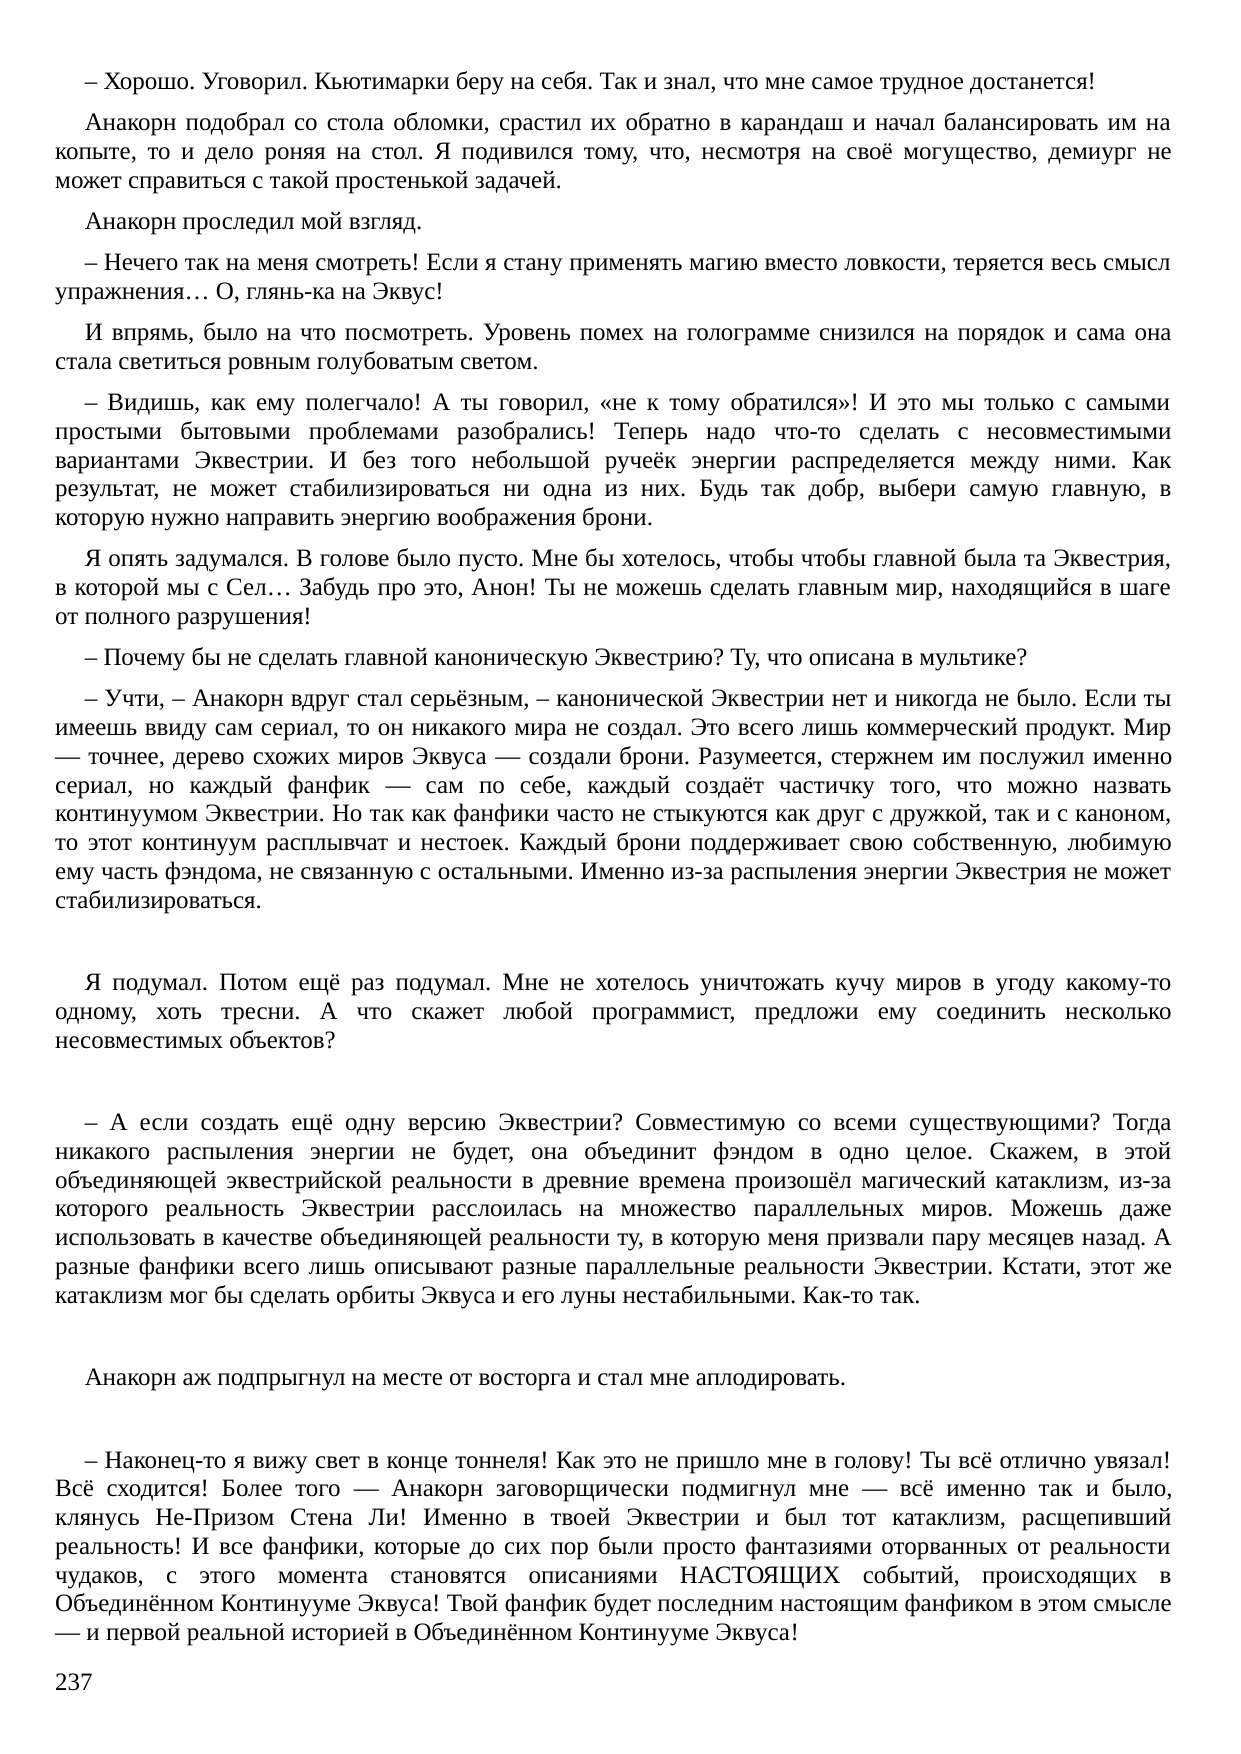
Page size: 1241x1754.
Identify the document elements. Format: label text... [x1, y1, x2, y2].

text Я опять задумался. В голове было пусто. Мне бы хотелось, чтобы чтобы главной была та Эквестрия, в которой мы с Сел… Забудь про это, Анон! Ты не можешь сделать главным мир, находящийся в шаге от полного разрушения! [55, 543, 1173, 630]
text Я подумал. Потом ещё раз подумал. Мне не хотелось уничтожать кучу миров в угоду какому-то одному, хоть тресни. А что скажет любой программист, предложи ему соединить несколько несовместимых объектов? [55, 967, 1173, 1053]
text – Видишь, как ему полегчало! А ты говорил, «не к тому обратился»! И это мы только с самыми простыми бытовыми проблемами разобрались! Теперь надо что-то сделать с несовместимыми вариантами Эквестрии. И без того небольшой ручеёк энергии распределяется между ними. Как результат, не может стабилизироваться ни одна из них. Будь так добр, выбери самую главную, в которую нужно направить энергию воображения брони. [55, 387, 1173, 531]
text – Хорошо. Уговорил. Кьютимарки беру на себя. Так и знал, что мне самое трудное достанется! [55, 66, 1173, 95]
text – Учти, – Анакорн вдруг стал серьёзным, – канонической Эквестрии нет и никогда не было. Если ты имеешь ввиду сам сериал, то он никакого мира не создал. Это всего лишь коммерческий продукт. Мир — точнее, дерево схожих миров Эквуса — создали брони. Разумеется, стержнем им послужил именно сериал, но каждый фанфик — сам по себе, каждый создаёт частичку того, что можно назвать континуумом Эквестрии. Но так как фанфики часто не стыкуются как друг с дружкой, так и с каноном, то этот континуум расплывчат и нестоек. Каждый брони поддерживает свою собственную, любимую ему часть фэндома, не связанную с остальными. Именно из-за распыления энергии Эквестрия не может стабилизироваться. [55, 683, 1173, 913]
text И впрямь, было на что посмотреть. Уровень помех на голограмме снизился на порядок и сама она стала светиться ровным голубоватым светом. [55, 317, 1173, 375]
text – Почему бы не сделать главной каноническую Эквестрию? Ту, что описана в мультике? [55, 642, 1173, 671]
text Анакорн аж подпрыгнул на месте от восторга и стал мне аплодировать. [55, 1362, 1173, 1391]
text – А если создать ещё одну версию Эквестрии? Совместимую со всеми существующими? Тогда никакого распыления энергии не будет, она объединит фэндом в одно целое. Скажем, в этой объединяющей эквестрийской реальности в древние времена произошёл магический катаклизм, из-за которого реальность Эквестрии расслоилась на множество параллельных миров. Можешь даже использовать в качестве объединяющей реальности ту, в которую меня призвали пару месяцев назад. А разные фанфики всего лишь описывают разные параллельные реальности Эквестрии. Кстати, этот же катаклизм мог бы сделать орбиты Эквуса и его луны нестабильными. Как-то так. [55, 1107, 1173, 1308]
text – Наконец-то я вижу свет в конце тоннеля! Как это не пришло мне в голову! Ты всё отлично увязал! Всё сходится! Более того — Анакорн заговорщически подмигнул мне — всё именно так и было, клянусь Не-Призом Стена Ли! Именно в твоей Эквестрии и был тот катаклизм, расщепивший реальность! И все фанфики, которые до сих пор были просто фантазиями оторванных от реальности чудаков, с этого момента становятся описаниями НАСТОЯЩИХ событий, происходящих в Объединённом Континууме Эквуса! Твой фанфик будет последним настоящим фанфиком в этом смысле — и первой реальной историей в Объединённом Континууме Эквуса! [55, 1445, 1173, 1646]
text Анакорн подобрал со стола обломки, срастил их обратно в карандаш и начал балансировать им на копыте, то и дело роняя на стол. Я подивился тому, что, несмотря на своё могущество, демиург не может справиться с такой простенькой задачей. [55, 107, 1173, 193]
text Анакорн проследил мой взгляд. [55, 206, 1173, 235]
text – Нечего так на меня смотреть! Если я стану применять магию вместо ловкости, теряется весь смысл упражнения… О, глянь-ка на Эквус! [55, 247, 1173, 305]
